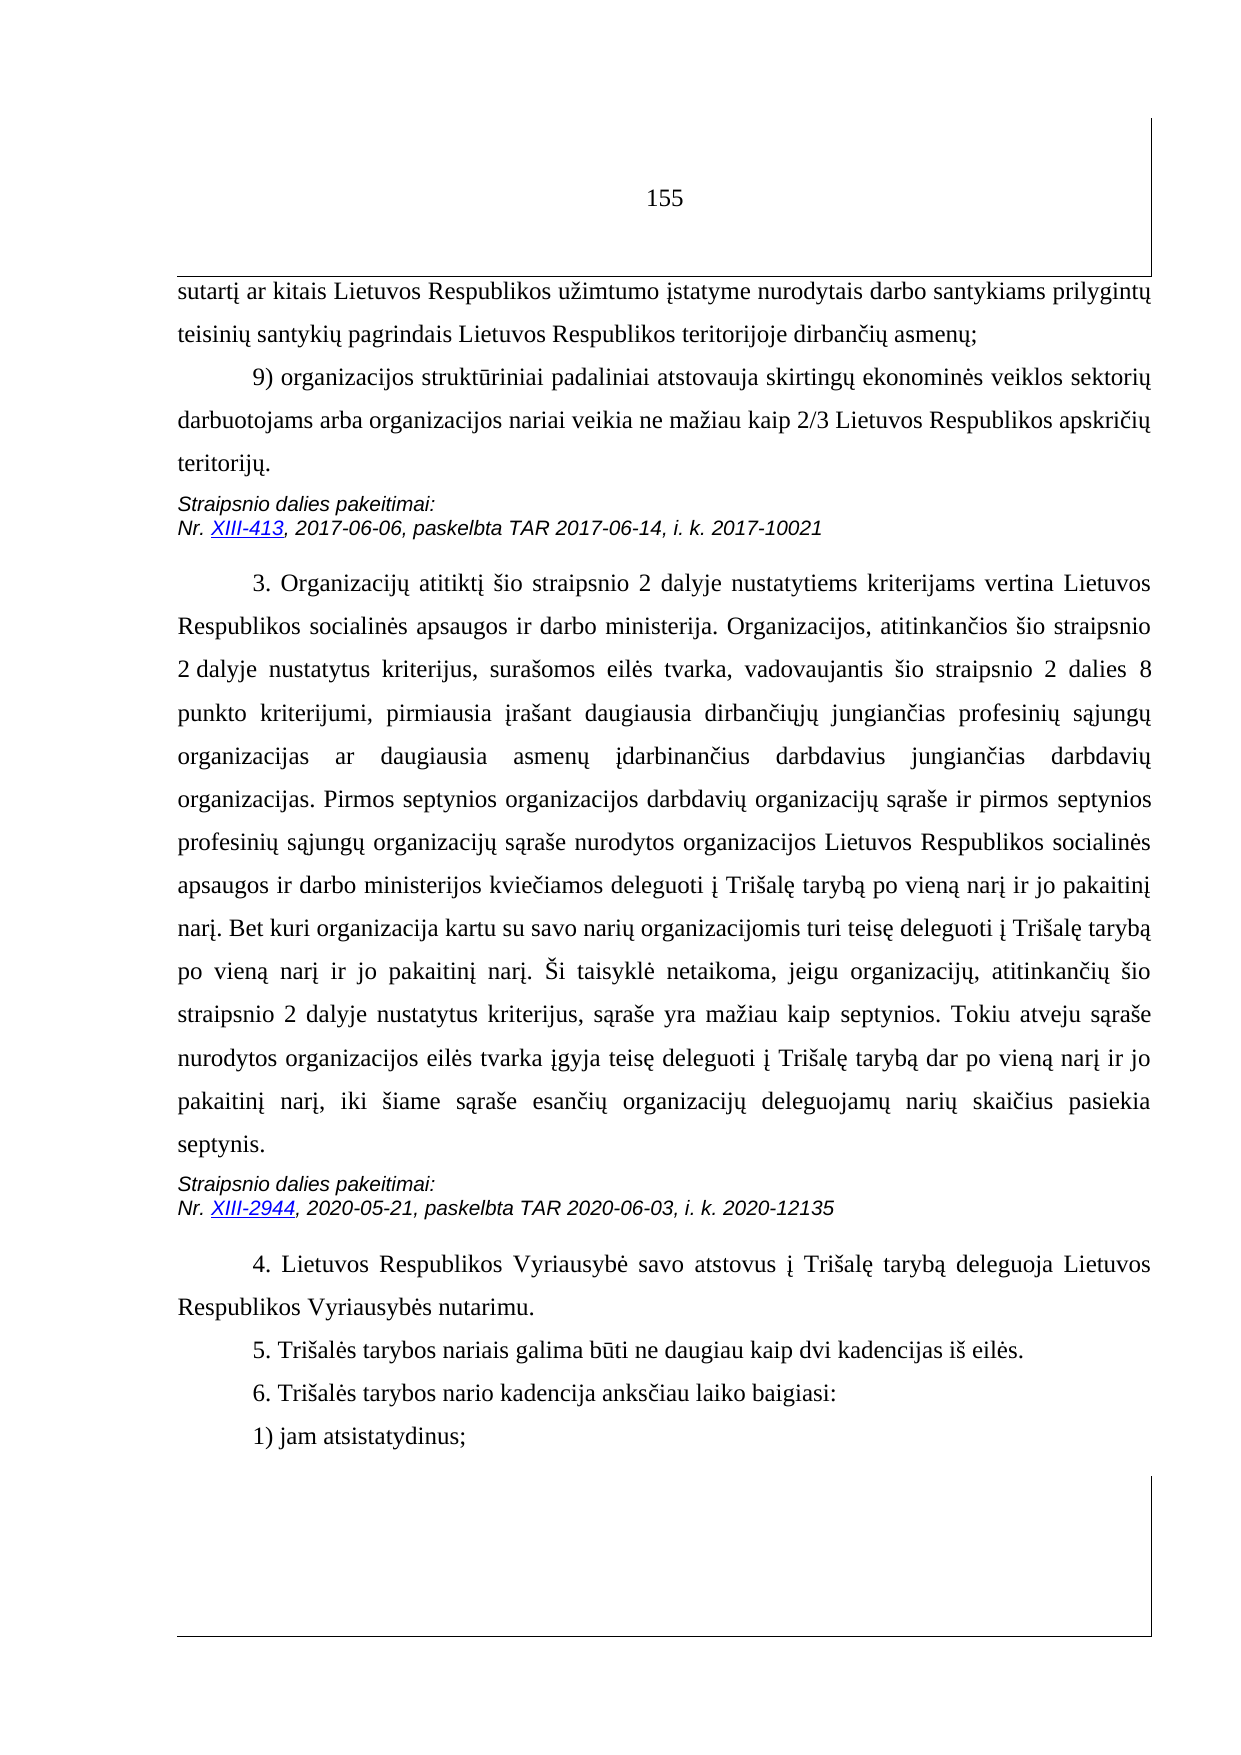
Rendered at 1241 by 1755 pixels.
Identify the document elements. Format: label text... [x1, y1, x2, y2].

text Straipsnio dalies pakeitimai: [177, 1172, 1152, 1196]
text Nr. XIII-413, 2017-06-06, paskelbta TAR 2017-06-14, i. k. 2017-10021 [177, 516, 1152, 539]
text sutartį ar kitais Lietuvos Respublikos užimtumo įstatyme nurodytais darbo santykiams prilygintų teisinių santykių pagrindais Lietuvos Respublikos teritorijoje dirbančių asmenų; [177, 276, 1152, 348]
text 5. Trišalės tarybos nariais galima būti ne daugiau kaip dvi kadencijas iš eilės. [177, 1335, 1152, 1364]
text Straipsnio dalies pakeitimai: [177, 492, 1152, 516]
text 1) jam atsistatydinus; [177, 1421, 1152, 1450]
text 6. Trišalės tarybos nario kadencija anksčiau laiko baigiasi: [177, 1378, 1152, 1407]
text 9) organizacijos struktūriniai padaliniai atstovauja skirtingų ekonominės veiklos sektorių darbuotojams arba organizacijos nariai veikia ne mažiau kaip 2/3 Lietuvos Respublikos apskričių teritorijų. [177, 362, 1152, 477]
text Nr. XIII-2944, 2020-05-21, paskelbta TAR 2020-06-03, i. k. 2020-12135 [177, 1196, 1152, 1220]
text 4. Lietuvos Respublikos Vyriausybė savo atstovus į Trišalę tarybą deleguoja Lietuvos Respublikos Vyriausybės nutarimu. [177, 1249, 1152, 1321]
text 3. Organizacijų atitiktį šio straipsnio 2 dalyje nustatytiems kriterijams vertina Lietuvos Respublikos socialinės apsaugos ir darbo ministerija. Organizacijos, atitinkančios šio straipsnio 2 dalyje nustatytus kriterijus, surašomos eilės tvarka, vadovaujantis šio straipsnio 2 dalies 8 punkto kriterijumi, pirmiausia įrašant daugiausia dirbančiųjų jungiančias profesinių sąjungų organizacijas ar daugiausia asmenų įdarbinančius darbdavius jungiančias darbdavių organizacijas. Pirmos septynios organizacijos darbdavių organizacijų sąraše ir pirmos septynios profesinių sąjungų organizacijų sąraše nurodytos organizacijos Lietuvos Respublikos socialinės apsaugos ir darbo ministerijos kviečiamos deleguoti į Trišalę tarybą po vieną narį ir jo pakaitinį narį. Bet kuri organizacija kartu su savo narių organizacijomis turi teisę deleguoti į Trišalę tarybą po vieną narį ir jo pakaitinį narį. Ši taisyklė netaikoma, jeigu organizacijų, atitinkančių šio straipsnio 2 dalyje nustatytus kriterijus, sąraše yra mažiau kaip septynios. Tokiu atveju sąraše nurodytos organizacijos eilės tvarka įgyja teisę deleguoti į Trišalę tarybą dar po vieną narį ir jo pakaitinį narį, iki šiame sąraše esančių organizacijų deleguojamų narių skaičius pasiekia septynis. [177, 568, 1152, 1158]
